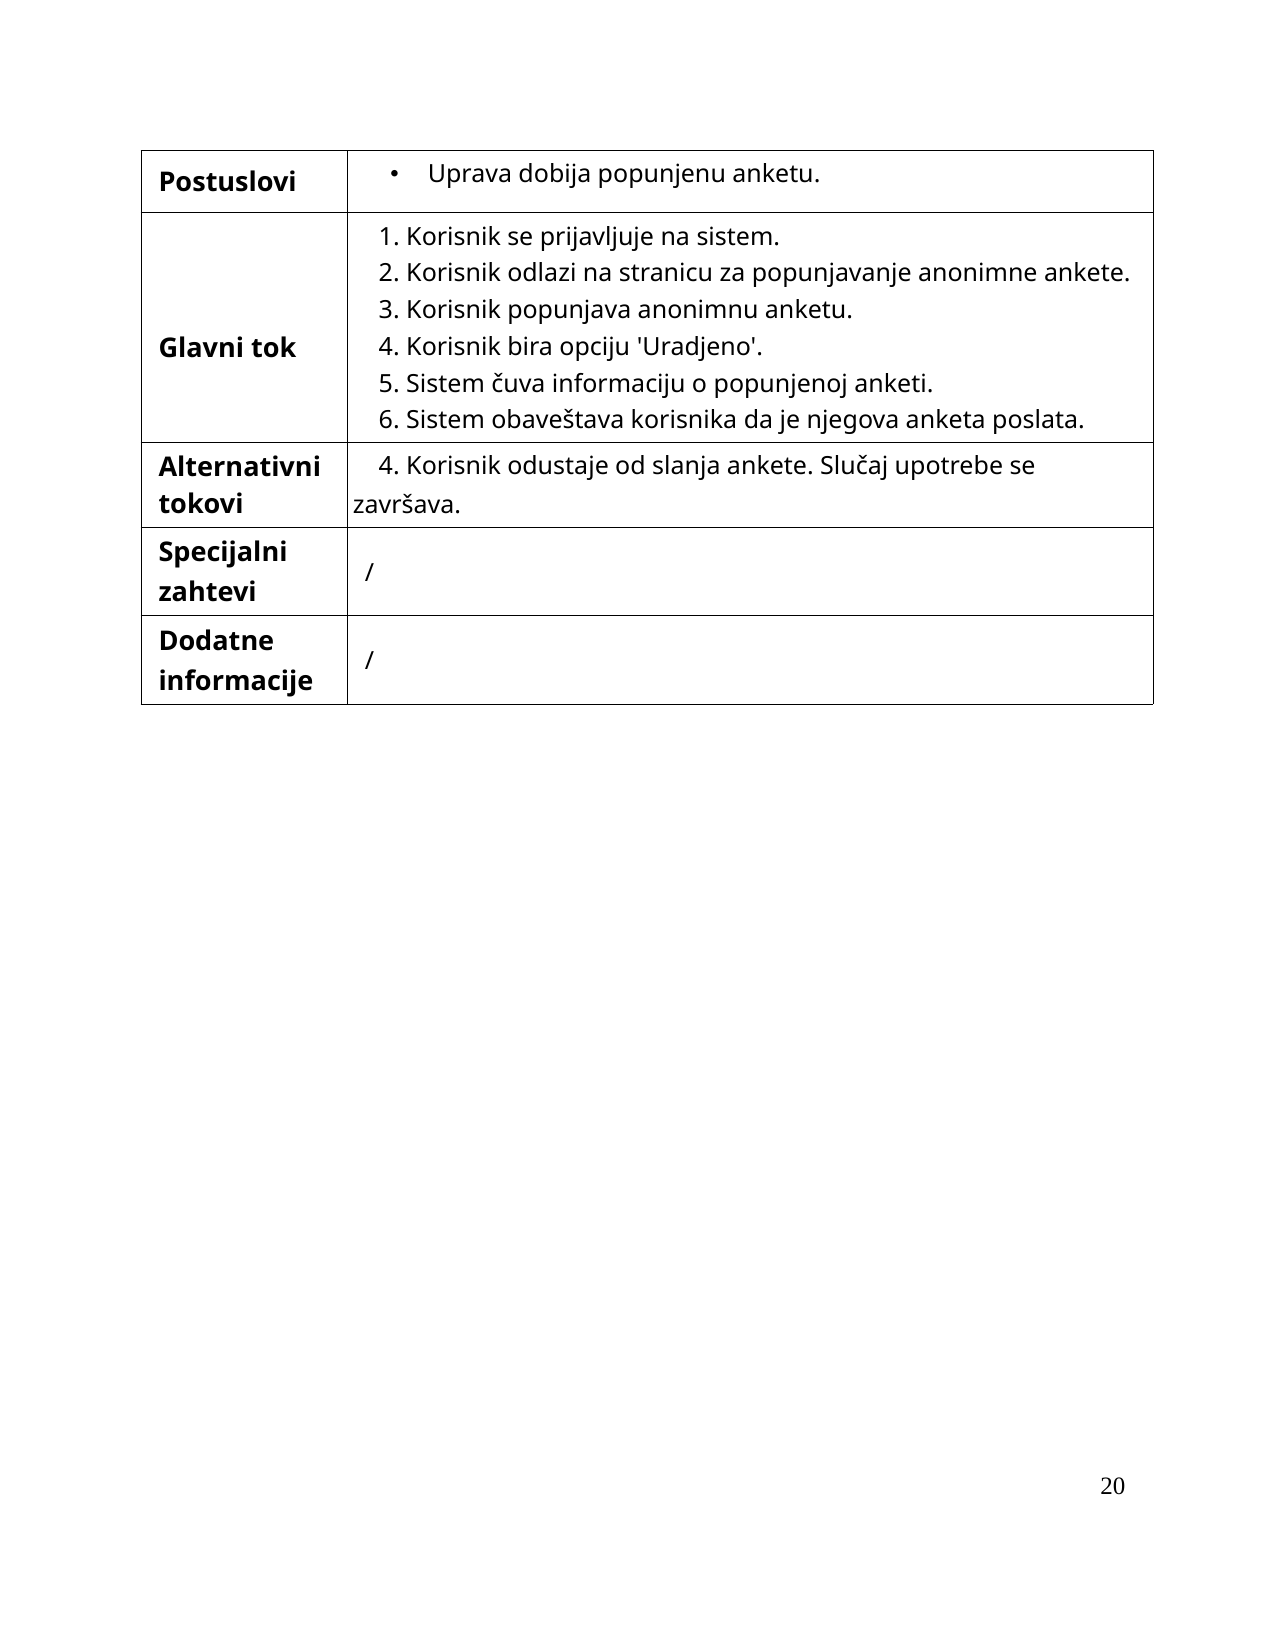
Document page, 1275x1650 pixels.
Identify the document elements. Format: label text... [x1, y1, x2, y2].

table_cell Uprava dobija popunjenu anketu. [348, 151, 1153, 212]
table_cell 4. Korisnik odustaje od slanja ankete. Slučaj upotrebe se završava. [348, 443, 1153, 527]
table_cell / [348, 528, 1153, 615]
table_cell Alternativni tokovi [142, 443, 347, 527]
table_cell / [348, 616, 1153, 703]
table_cell Postuslovi [142, 151, 347, 212]
table_cell Specijalni zahtevi [142, 528, 347, 615]
table_cell Dodatne informacije [142, 616, 347, 703]
table_cell 1. Korisnik se prijavljuje na sistem. 2. Korisnik odlazi na stranicu za popunjavanje anonimne ankete. 3. Korisnik popunjava anonimnu anketu. 4. Korisnik bira opciju 'Uradjeno'. 5. Sistem čuva informaciju o popunjenoj anketi. 6. Sistem obaveštava korisnika da je njegova anketa poslata. [348, 213, 1153, 442]
table_cell Glavni tok [142, 213, 347, 442]
